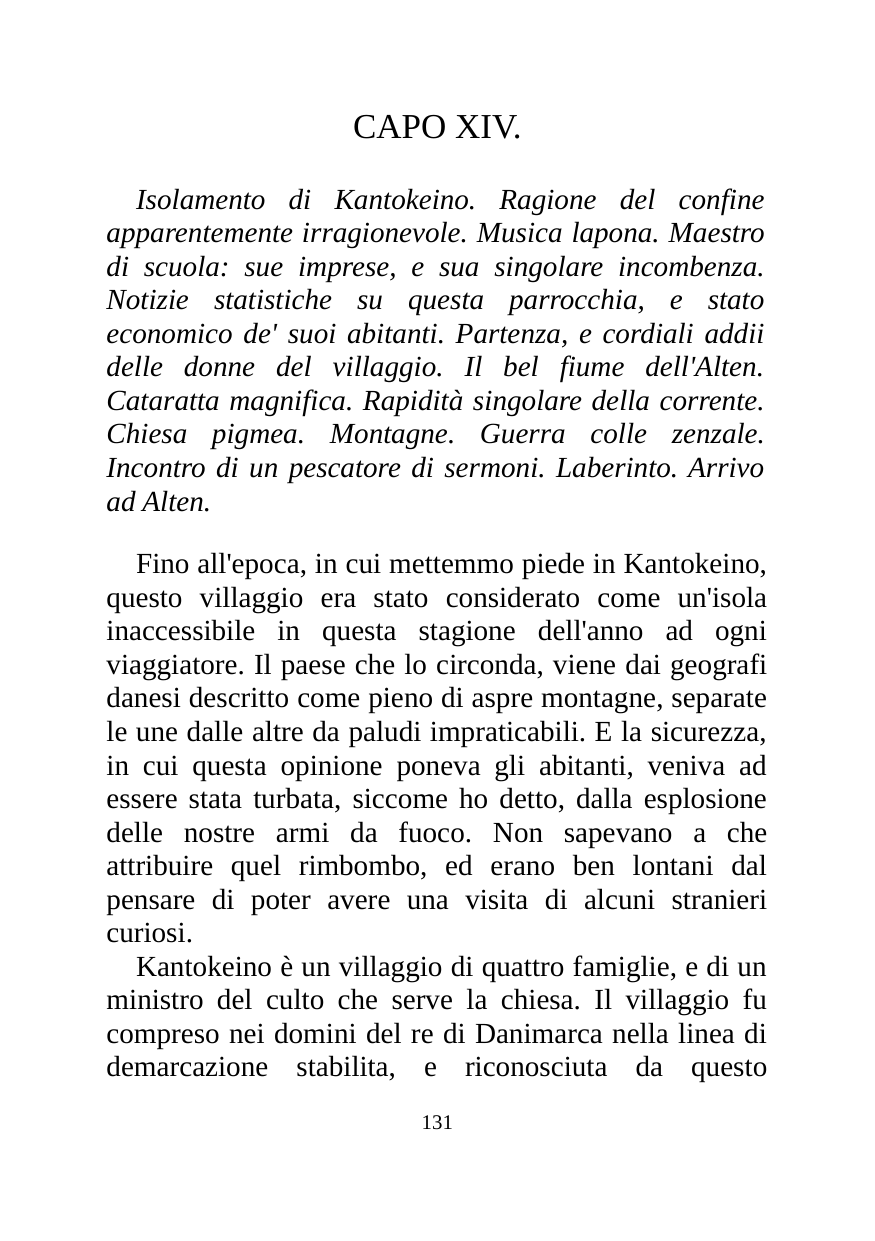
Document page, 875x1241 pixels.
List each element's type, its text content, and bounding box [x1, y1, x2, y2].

text Kantokeino è un villaggio di quattro famiglie, e di un ministro del culto che serve la chiesa. Il villaggio fu compreso nei domini del re di Danimarca nella linea di demarcazione stabilita, e riconosciuta da questo [106, 949, 768, 1083]
text Isolamento di Kantokeino. Ragione del confine apparentemente irragionevole. Musica lapona. Maestro di scuola: sue imprese, e sua singolare incombenza. Notizie statistiche su questa parrocchia, e stato economico de' suoi abitanti. Partenza, e cordiali addii delle donne del villaggio. Il bel fiume dell'Alten. Cataratta magnifica. Rapidità singolare della corrente. Chiesa pigmea. Montagne. Guerra colle zenzale. Incontro di un pescatore di sermoni. Laberinto. Arrivo ad Alten. [106, 182, 768, 517]
text Fino all'epoca, in cui mettemmo piede in Kantokeino, questo villaggio era stato considerato come un'isola inaccessibile in questa stagione dell'anno ad ogni viaggiatore. Il paese che lo circonda, viene dai geografi danesi descritto come pieno di aspre montagne, separate le une dalle altre da paludi impraticabili. E la sicurezza, in cui questa opinione poneva gli abitanti, veniva ad essere stata turbata, siccome ho detto, dalla esplosione delle nostre armi da fuoco. Non sapevano a che attribuire quel rimbombo, ed erano ben lontani dal pensare di poter avere una visita di alcuni stranieri curiosi. [106, 546, 768, 949]
subtitle CAPO XIV. [106, 106, 768, 146]
